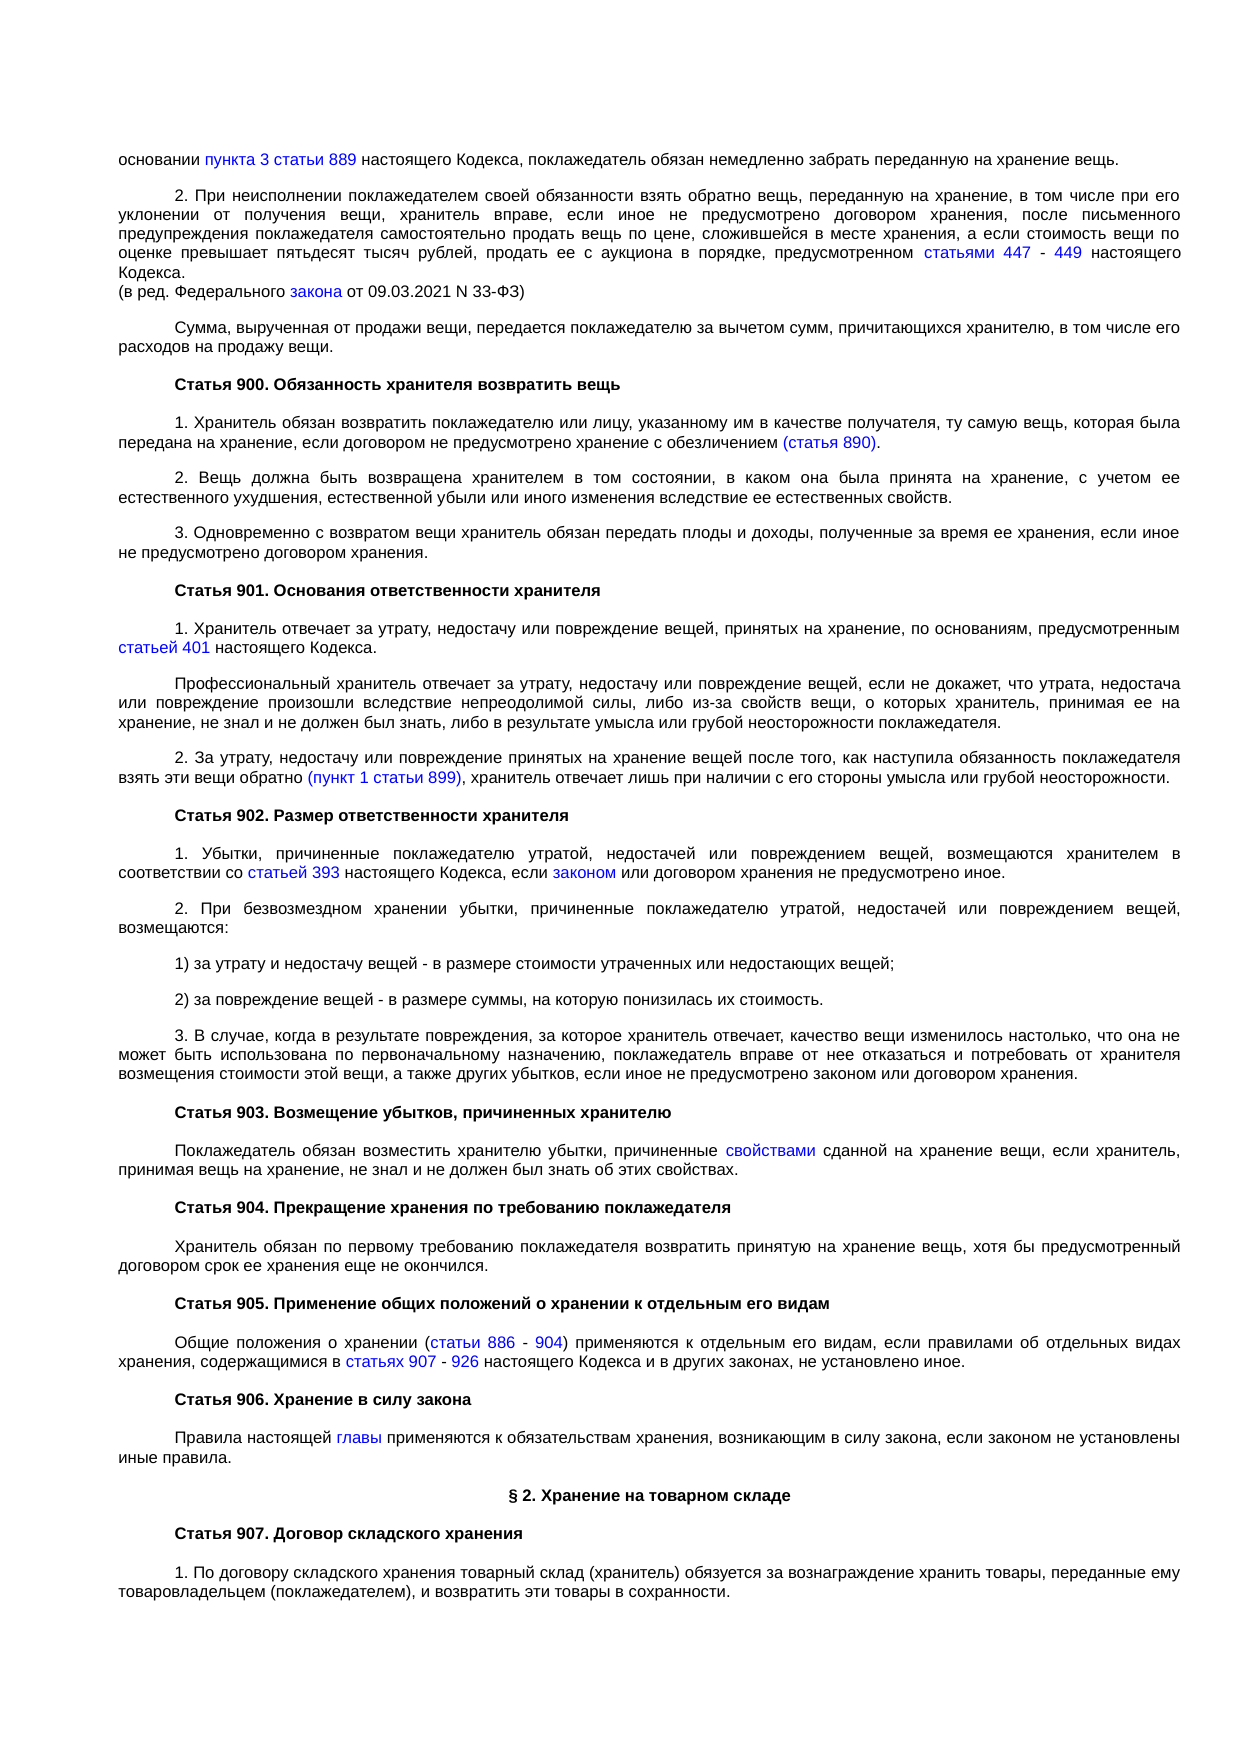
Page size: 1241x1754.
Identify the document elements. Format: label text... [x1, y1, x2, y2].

subtitle Статья 900. Обязанность хранителя возвратить вещь [118, 375, 1181, 394]
subtitle Статья 902. Размер ответственности хранителя [118, 806, 1181, 825]
subtitle Статья 901. Основания ответственности хранителя [118, 581, 1181, 600]
subtitle Статья 904. Прекращение хранения по требованию поклажедателя [118, 1198, 1181, 1217]
text 1. Хранитель обязан возвратить поклажедателю или лицу, указанному им в качестве получателя, ту самую вещь, которая была передана на хранение, если договором не предусмотрено хранение с обезличением (статья 890). [118, 413, 1181, 452]
text Поклажедатель обязан возместить хранителю убытки, причиненные свойствами сданной на хранение вещи, если хранитель, принимая вещь на хранение, не знал и не должен был знать об этих свойствах. [118, 1141, 1181, 1179]
text 3. В случае, когда в результате повреждения, за которое хранитель отвечает, качество вещи изменилось настолько, что она не может быть использована по первоначальному назначению, поклажедатель вправе от нее отказаться и потребовать от хранителя возмещения стоимости этой вещи, а также других убытков, если иное не предусмотрено законом или договором хранения. [118, 1026, 1181, 1083]
subtitle Статья 906. Хранение в силу закона [118, 1390, 1181, 1409]
text 2. При безвозмездном хранении убытки, причиненные поклажедателю утратой, недостачей или повреждением вещей, возмещаются: [118, 899, 1181, 937]
subtitle § 2. Хранение на товарном складе [118, 1486, 1181, 1505]
subtitle Статья 903. Возмещение убытков, причиненных хранителю [118, 1102, 1181, 1122]
text основании пункта 3 статьи 889 настоящего Кодекса, поклажедатель обязан немедленно забрать переданную на хранение вещь. [118, 150, 1181, 169]
text Профессиональный хранитель отвечает за утрату, недостачу или повреждение вещей, если не докажет, что утрата, недостача или повреждение произошли вследствие непреодолимой силы, либо из-за свойств вещи, о которых хранитель, принимая ее на хранение, не знал и не должен был знать, либо в результате умысла или грубой неосторожности поклажедателя. [118, 674, 1181, 732]
text 2) за повреждение вещей - в размере суммы, на которую понизилась их стоимость. [118, 990, 1181, 1009]
text 3. Одновременно с возвратом вещи хранитель обязан передать плоды и доходы, полученные за время ее хранения, если иное не предусмотрено договором хранения. [118, 523, 1181, 562]
text 1. По договору складского хранения товарный склад (хранитель) обязуется за вознаграждение хранить товары, переданные ему товаровладельцем (поклажедателем), и возвратить эти товары в сохранности. [118, 1562, 1181, 1601]
text 2. За утрату, недостачу или повреждение принятых на хранение вещей после того, как наступила обязанность поклажедателя взять эти вещи обратно (пункт 1 статьи 899), хранитель отвечает лишь при наличии с его стороны умысла или грубой неосторожности. [118, 748, 1181, 787]
text 1. Хранитель отвечает за утрату, недостачу или повреждение вещей, принятых на хранение, по основаниям, предусмотренным статьей 401 настоящего Кодекса. [118, 619, 1181, 657]
text 1) за утрату и недостачу вещей - в размере стоимости утраченных или недостающих вещей; [118, 954, 1181, 973]
subtitle Статья 907. Договор складского хранения [118, 1524, 1181, 1543]
text (в ред. Федерального закона от 09.03.2021 N 33-ФЗ) [118, 282, 1181, 301]
text Правила настоящей главы применяются к обязательствам хранения, возникающим в силу закона, если законом не установлены иные правила. [118, 1428, 1181, 1467]
text Сумма, вырученная от продажи вещи, передается поклажедателю за вычетом сумм, причитающихся хранителю, в том числе его расходов на продажу вещи. [118, 317, 1181, 356]
text Общие положения о хранении (статьи 886 - 904) применяются к отдельным его видам, если правилами об отдельных видах хранения, содержащимися в статьях 907 - 926 настоящего Кодекса и в других законах, не установлено иное. [118, 1332, 1181, 1371]
text 2. При неисполнении поклажедателем своей обязанности взять обратно вещь, переданную на хранение, в том числе при его уклонении от получения вещи, хранитель вправе, если иное не предусмотрено договором хранения, после письменного предупреждения поклажедателя самостоятельно продать вещь по цене, сложившейся в месте хранения, а если стоимость вещи по оценке превышает пятьдесят тысяч рублей, продать ее с аукциона в порядке, предусмотренном статьями 447 - 449 настоящего Кодекса. [118, 186, 1181, 282]
text Хранитель обязан по первому требованию поклажедателя возвратить принятую на хранение вещь, хотя бы предусмотренный договором срок ее хранения еще не окончился. [118, 1237, 1181, 1275]
text 1. Убытки, причиненные поклажедателю утратой, недостачей или повреждением вещей, возмещаются хранителем в соответствии со статьей 393 настоящего Кодекса, если законом или договором хранения не предусмотрено иное. [118, 844, 1181, 882]
subtitle Статья 905. Применение общих положений о хранении к отдельным его видам [118, 1294, 1181, 1313]
text 2. Вещь должна быть возвращена хранителем в том состоянии, в каком она была принята на хранение, с учетом ее естественного ухудшения, естественной убыли или иного изменения вследствие ее естественных свойств. [118, 468, 1181, 507]
